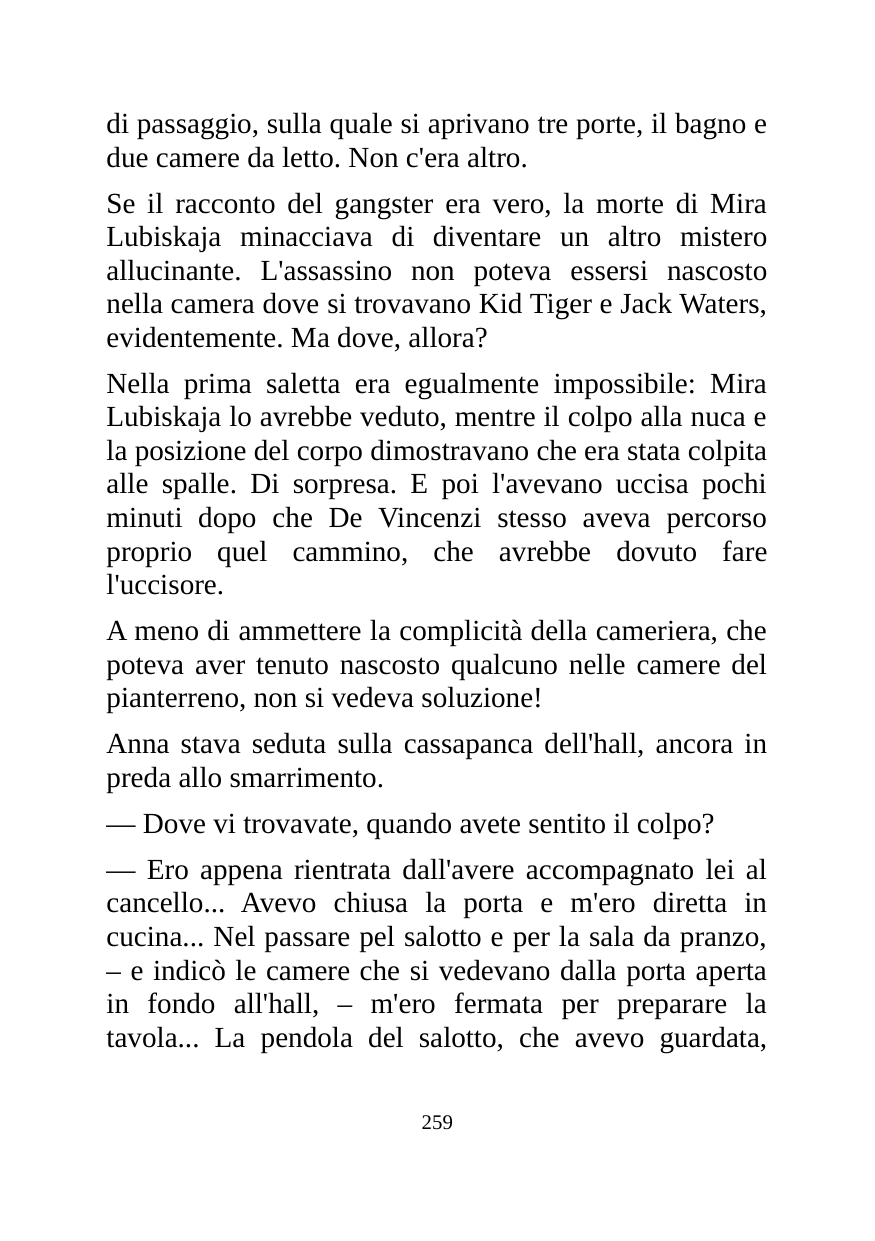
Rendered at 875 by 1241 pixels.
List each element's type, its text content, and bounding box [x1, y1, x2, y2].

text Se il racconto del gangster era vero, la morte di Mira Lubiskaja minacciava di diventare un altro mistero allucinante. L'assassino non poteva essersi nascosto nella camera dove si trovavano Kid Tiger e Jack Waters, evidentemente. Ma dove, allora? [106, 186, 768, 353]
text di passaggio, sulla quale si aprivano tre porte, il bagno e due camere da letto. Non c'era altro. [106, 106, 768, 173]
text Anna stava seduta sulla cassapanca dell'hall, ancora in preda allo smarrimento. [106, 726, 768, 793]
text Nella prima saletta era egualmente impossibile: Mira Lubiskaja lo avrebbe veduto, mentre il colpo alla nuca e la posizione del corpo dimostravano che era stata colpita alle spalle. Di sorpresa. E poi l'avevano uccisa pochi minuti dopo che De Vincenzi stesso aveva percorso proprio quel cammino, che avrebbe dovuto fare l'uccisore. [106, 366, 768, 601]
text A meno di ammettere la complicità della cameriera, che poteva aver tenuto nascosto qualcuno nelle camere del pianterreno, non si vedeva soluzione! [106, 613, 768, 714]
text — Ero appena rientrata dall'avere accompagnato lei al cancello... Avevo chiusa la porta e m'ero diretta in cucina... Nel passare pel salotto e per la sala da pranzo, – e indicò le camere che si vedevano dalla porta aperta in fondo all'hall, – m'ero fermata per preparare la tavola... La pendola del salotto, che avevo guardata, [106, 852, 768, 1053]
text — Dove vi trovavate, quando avete sentito il colpo? [106, 806, 768, 839]
